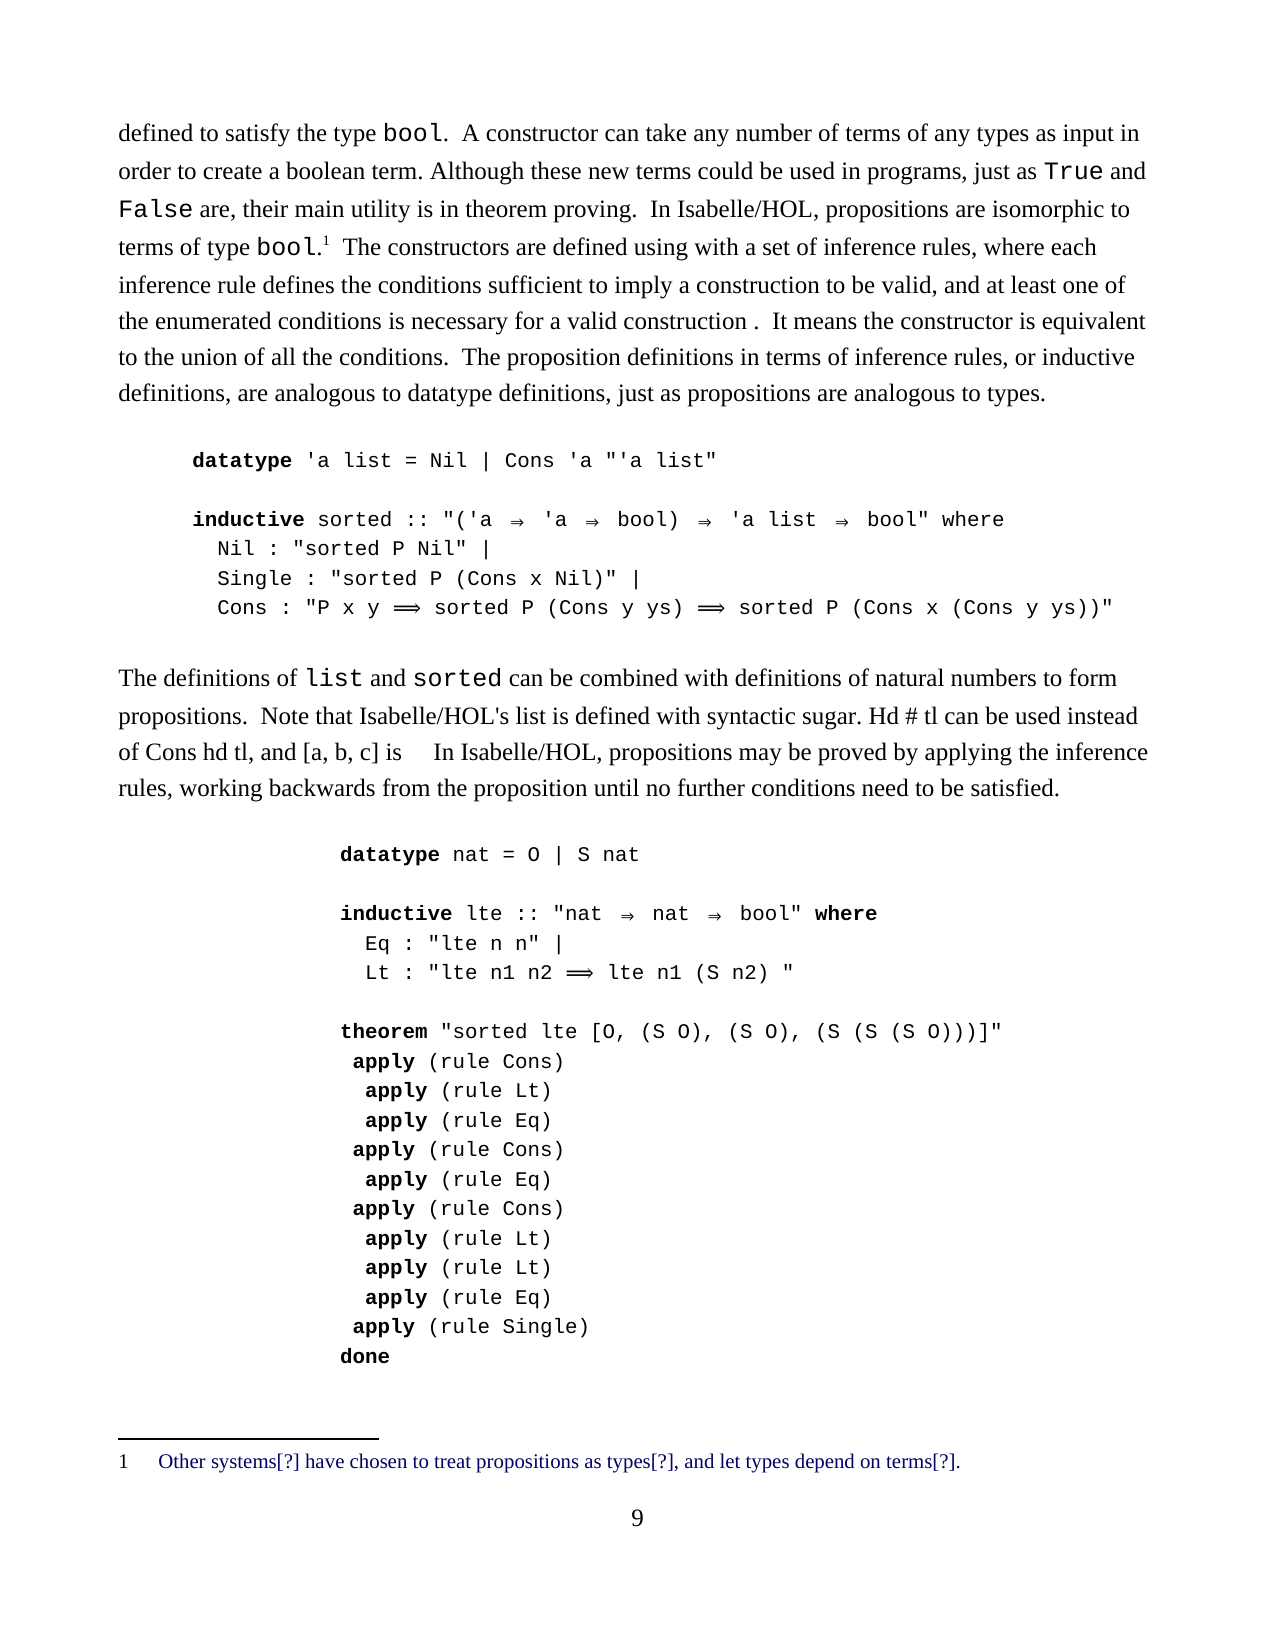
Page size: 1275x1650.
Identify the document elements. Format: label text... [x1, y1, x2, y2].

text apply (rule Lt) [340, 1257, 1157, 1281]
text datatype 'a list = Nil | Cons 'a "'a list" [192, 450, 1157, 473]
text Other systems[?] have chosen to treat propositions as types[?], and let types depend on terms[?]. [118, 1445, 1157, 1474]
text apply (rule Cons) [340, 1198, 1157, 1222]
text defined to satisfy the type bool. A constructor can take any number of terms of any types as input in order to create a boolean term. Although these new terms could be used in programs, just as True and False are, their main utility is in theorem proving. In Isabelle/HOL, propositions are isomorphic to terms of type bool. The constructors are defined using with a set of inference rules, where each inference rule defines the conditions sufficient to imply a construction to be valid, and at least one of the enumerated conditions is necessary for a valid construction . It means the constructor is equivalent to the union of all the conditions. The proposition definitions in terms of inference rules, or inductive definitions, are analogous to datatype definitions, just as propositions are analogous to types. [118, 118, 1157, 407]
text datatype nat = O | S nat [340, 844, 1157, 868]
text done [340, 1346, 1157, 1369]
text apply (rule Eq) [340, 1169, 1157, 1192]
text Eq : "lte n n" | [340, 933, 1157, 957]
text Lt : "lte n1 n2 ⟹ lte n1 (S n2) " [340, 962, 1157, 986]
text apply (rule Lt) [340, 1228, 1157, 1251]
text apply (rule Cons) [340, 1051, 1157, 1074]
text apply (rule Lt) [340, 1080, 1157, 1104]
text Nil : "sorted P Nil" | [192, 538, 1157, 562]
text Single : "sorted P (Cons x Nil)" | [192, 568, 1157, 591]
text Cons : "P x y ⟹ sorted P (Cons y ys) ⟹ sorted P (Cons x (Cons y ys))" [192, 597, 1157, 621]
text theorem "sorted lte [O, (S O), (S O), (S (S (S O)))]" [340, 1021, 1157, 1045]
text apply (rule Cons) [340, 1139, 1157, 1163]
text inductive lte :: "nat ⇒ nat ⇒ bool" where [340, 903, 1157, 927]
text The definitions of list and sorted can be combined with definitions of natural numbers to form propositions. Note that Isabelle/HOL's list is defined with syntactic sugar. Hd # tl can be used instead of Cons hd tl, and [a, b, c] is In Isabelle/HOL, propositions may be proved by applying the inference rules, working backwards from the proposition until no further conditions need to be satisfied. [118, 663, 1157, 801]
text apply (rule Eq) [340, 1110, 1157, 1133]
text apply (rule Eq) [340, 1287, 1157, 1310]
text apply (rule Single) [340, 1316, 1157, 1340]
text inductive sorted :: "('a ⇒ 'a ⇒ bool) ⇒ 'a list ⇒ bool" where [192, 509, 1157, 532]
